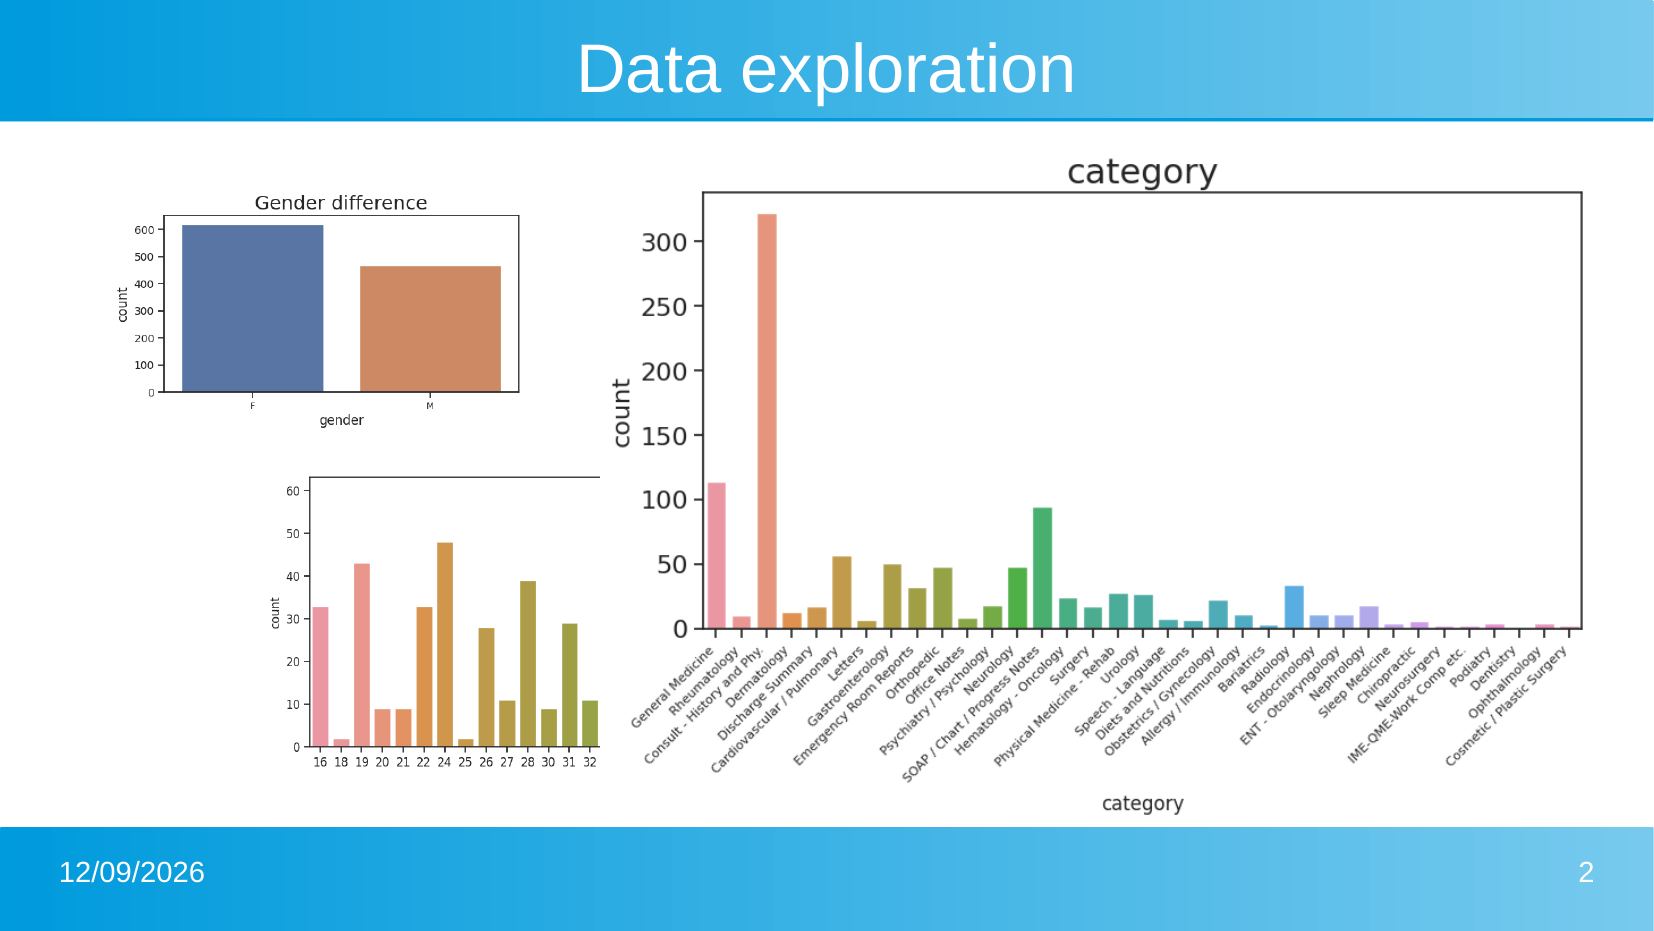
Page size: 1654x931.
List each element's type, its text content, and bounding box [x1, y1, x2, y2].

title Data exploration [59, 29, 1595, 108]
picture [108, 187, 526, 435]
picture [262, 146, 1593, 826]
